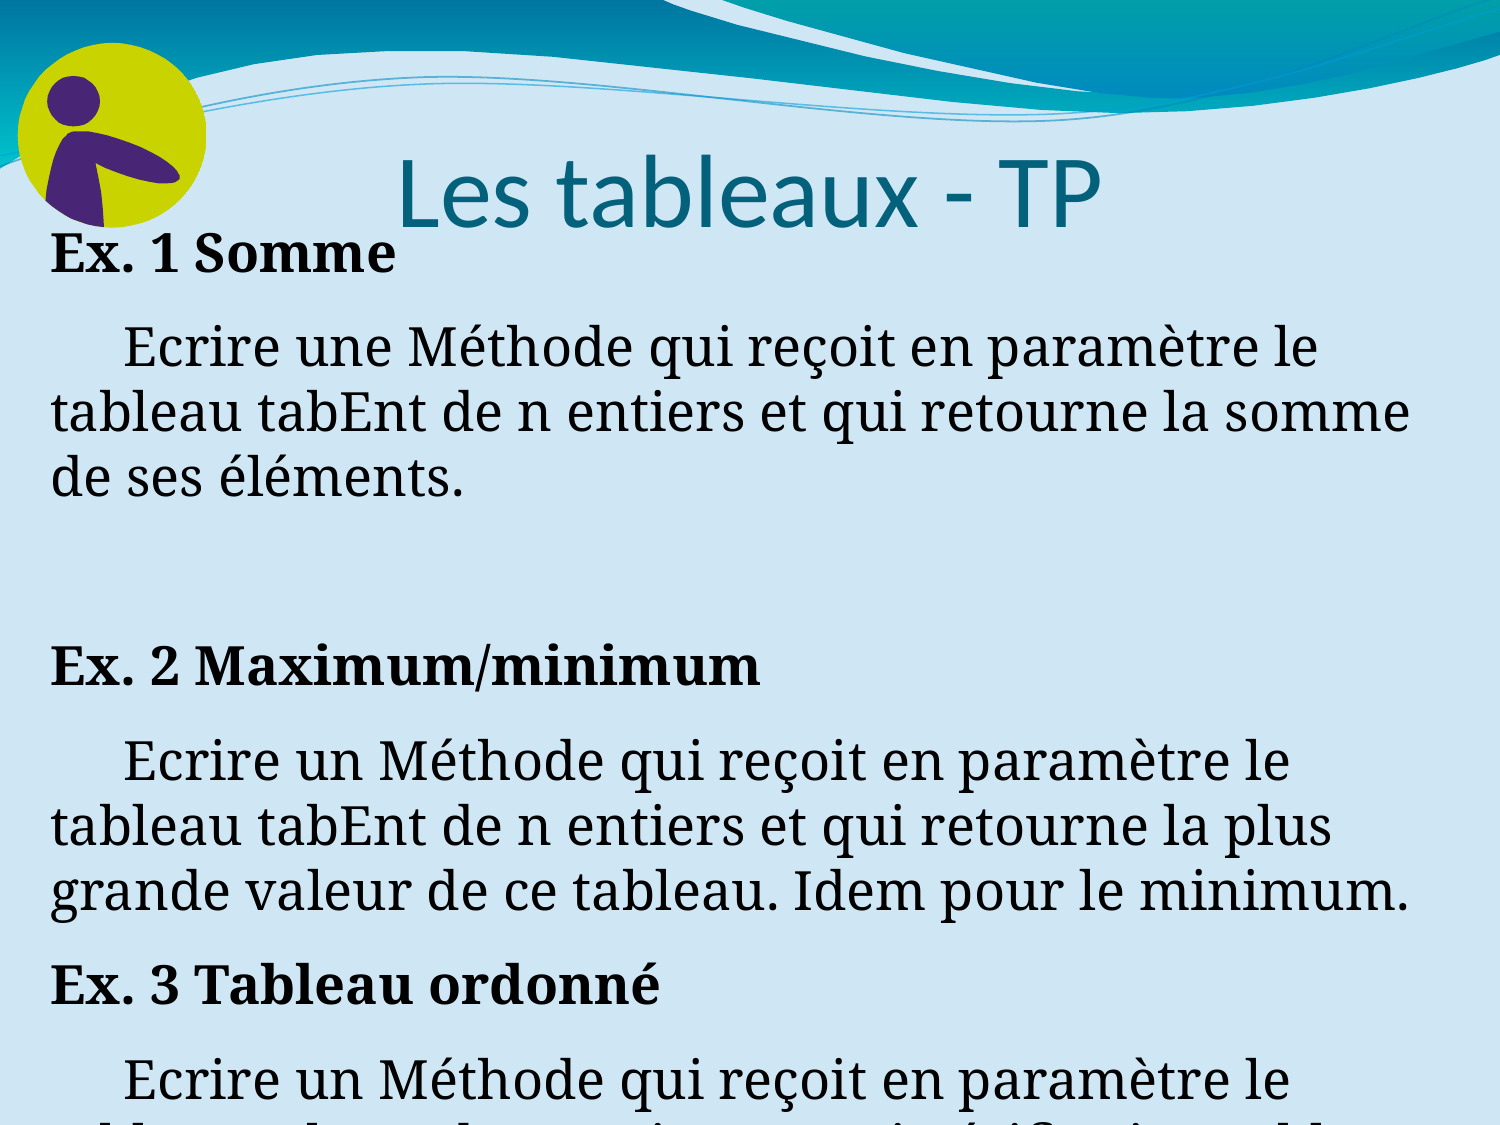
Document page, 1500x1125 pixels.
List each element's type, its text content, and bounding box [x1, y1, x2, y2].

list Ex. 1 Somme Ecrire une Méthode qui reçoit en paramètre le tableau tabEnt de n entiers et qui retourne la somme de ses éléments. Ex. 2 Maximum/minimum Ecrire un Méthode qui reçoit en paramètre le tableau tabEnt de n entiers et qui retourne la plus grande valeur de ce tableau. Idem pour le minimum. Ex. 3 Tableau ordonné Ecrire un Méthode qui reçoit en paramètre le tableau tabEnt de n entiers et qui vérifie si ce tableau est ordonne (strictement) croissant sur les valeurs. Le module retournera vrai si le tableau est ordonne, faux sinon. Ex. 4 Renverser un tableau Ecrire un Méthode qui reçoit en paramètre le tableau tabEnt de n entiers, et qui≪ renverse ≫ ce tableau, c’est-a-dire qui permute le premier élément avec le dernier, le deuxième élément avec l’avant-dernier et ainsi de suite. Ex. 4 Renverser un tableau Ecrire une Méthode qui reçoit en paramètre un tableau d'entiers et le tri [35, 210, 1465, 1055]
title Les tableaux - TP [75, 115, 1425, 210]
